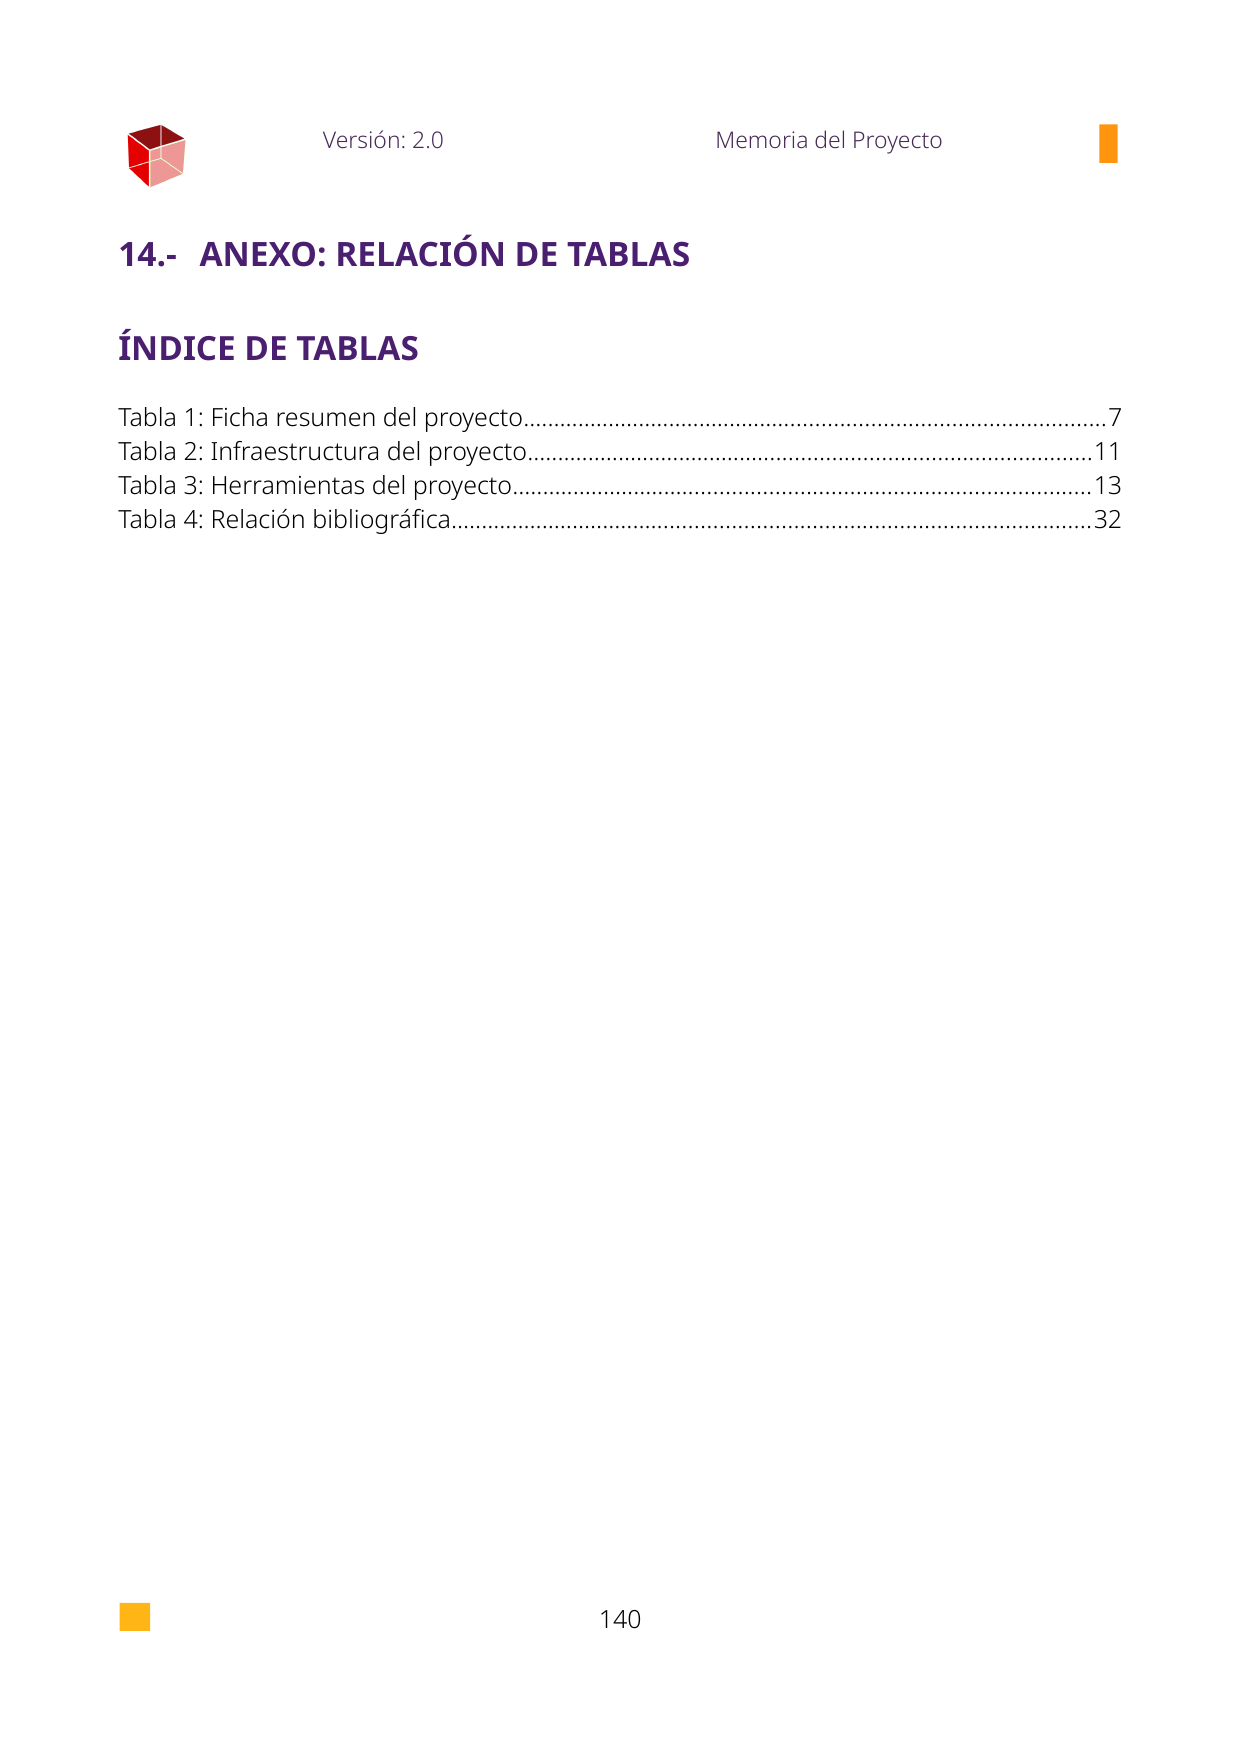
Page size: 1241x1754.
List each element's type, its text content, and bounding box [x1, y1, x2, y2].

text Tabla 4: Relación bibliográfica 32 [118, 502, 1122, 536]
text Tabla 3: Herramientas del proyecto 13 [118, 468, 1122, 502]
text Tabla 2: Infraestructura del proyecto 11 [118, 434, 1122, 468]
subtitle Índice de tablas [118, 324, 1122, 370]
subtitle ANEXO: Relación de Tablas [118, 231, 1122, 276]
picture [123, 123, 189, 189]
text Tabla 1: Ficha resumen del proyecto 7 [118, 400, 1122, 434]
